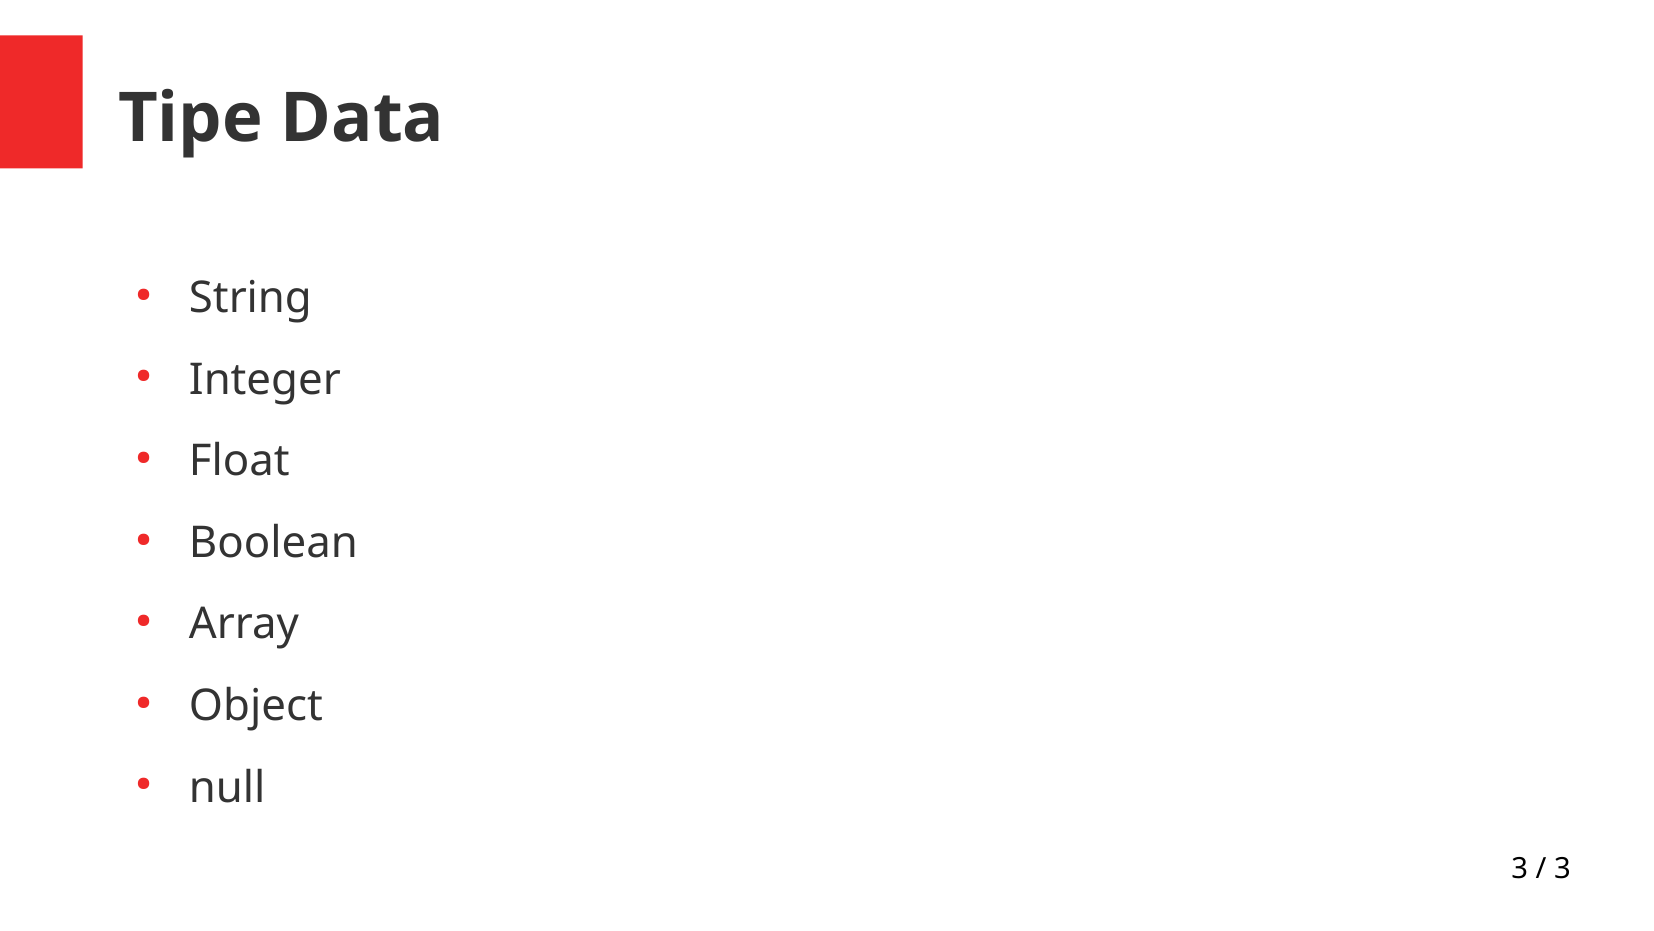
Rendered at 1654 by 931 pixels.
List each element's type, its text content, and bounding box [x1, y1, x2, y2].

title Tipe Data [118, 37, 1571, 193]
list String Integer Float Boolean Array Object null [118, 265, 1536, 806]
